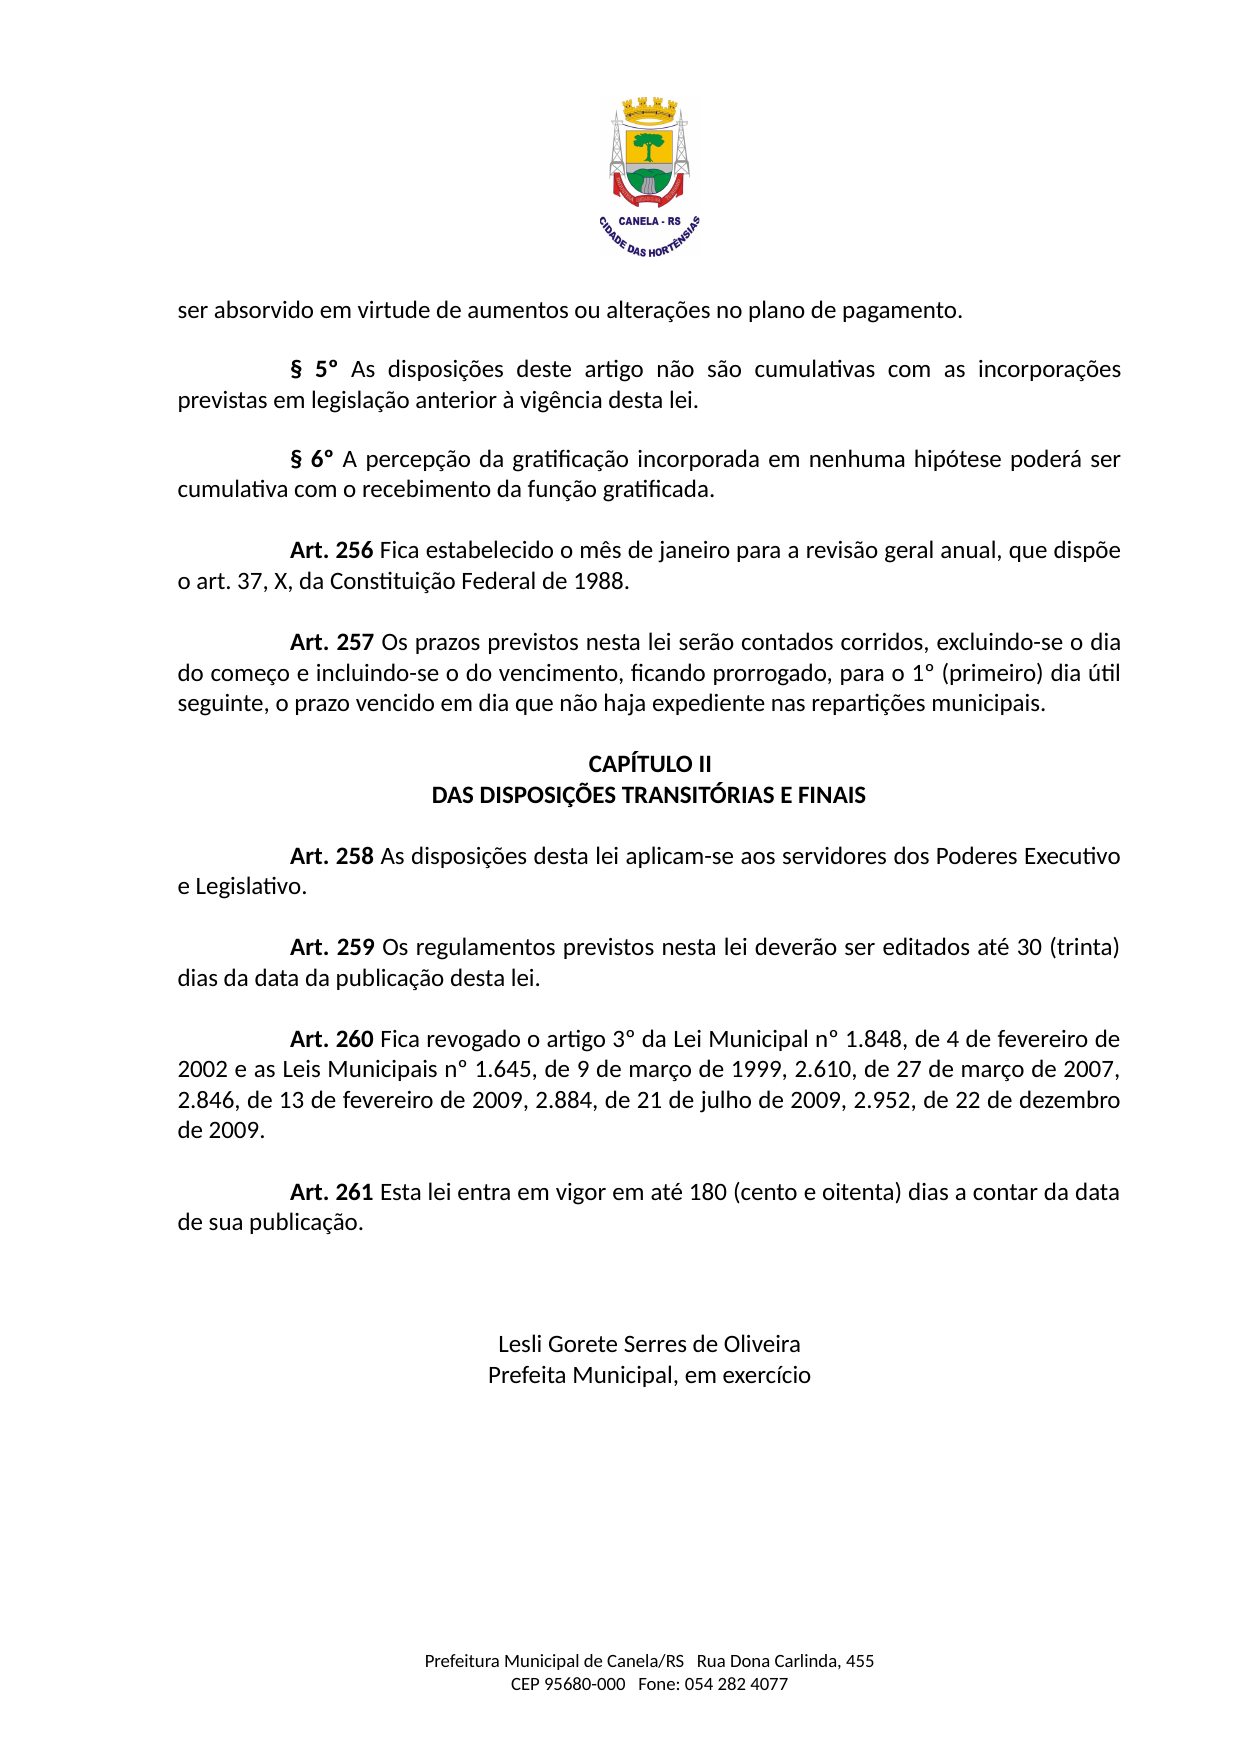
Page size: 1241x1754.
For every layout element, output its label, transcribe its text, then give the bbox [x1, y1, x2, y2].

text Art. 261 Esta lei entra em vigor em até 180 (cento e oitenta) dias a contar da data de sua publicação. [177, 1176, 1122, 1237]
text Art. 260 Fica revogado o artigo 3º da Lei Municipal nº 1.848, de 4 de fevereiro de 2002 e as Leis Municipais nº 1.645, de 9 de março de 1999, 2.610, de 27 de março de 2007, 2.846, de 13 de fevereiro de 2009, 2.884, de 21 de julho de 2009, 2.952, de 22 de dezembro de 2009. [177, 1023, 1122, 1145]
text § 6º A percepção da gratificação incorporada em nenhuma hipótese poderá ser cumulativa com o recebimento da função gratificada. [177, 443, 1122, 504]
text § 5º As disposições deste artigo não são cumulativas com as incorporações previstas em legislação anterior à vigência desta lei. [177, 353, 1122, 414]
text Art. 258 As disposições desta lei aplicam-se aos servidores dos Poderes Executivo e Legislativo. [177, 840, 1122, 901]
text Art. 259 Os regulamentos previstos nesta lei deverão ser editados até 30 (trinta) dias da data da publicação desta lei. [177, 931, 1122, 992]
text Art. 256 Fica estabelecido o mês de janeiro para a revisão geral anual, que dispõe o art. 37, X, da Constituição Federal de 1988. [177, 535, 1122, 596]
text CAPÍTULO II [177, 748, 1122, 779]
text Lesli Gorete Serres de Oliveira [177, 1328, 1122, 1359]
picture [600, 97, 700, 257]
text Art. 257 Os prazos previstos nesta lei serão contados corridos, excluindo-se o dia do começo e incluindo-se o do vencimento, ficando prorrogado, para o 1º (primeiro) dia útil seguinte, o prazo vencido em dia que não haja expediente nas repartições municipais. [177, 626, 1122, 718]
text ser absorvido em virtude de aumentos ou alterações no plano de pagamento. [177, 294, 1122, 324]
text DAS DISPOSIÇÕES TRANSITÓRIAS E FINAIS [176, 779, 1122, 809]
text Prefeita Municipal, em exercício [177, 1359, 1122, 1389]
